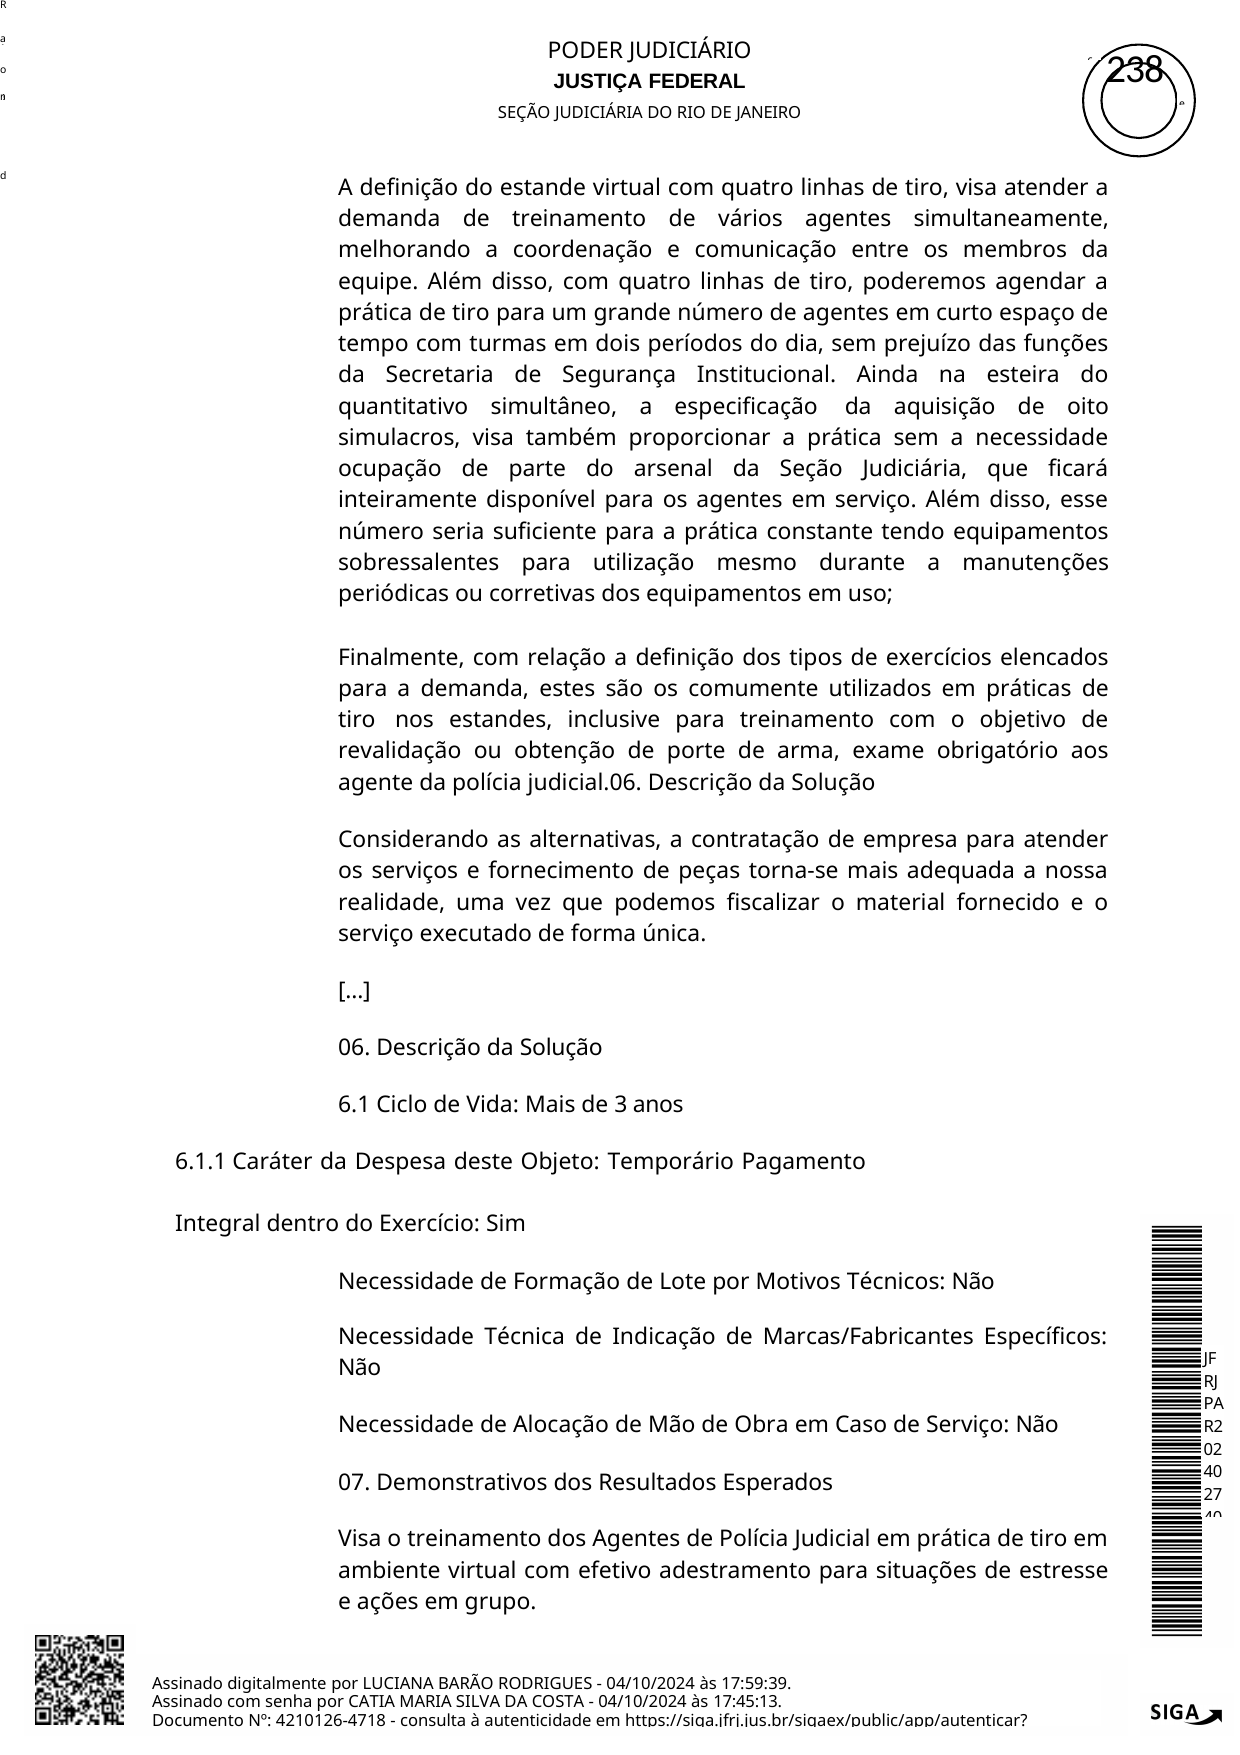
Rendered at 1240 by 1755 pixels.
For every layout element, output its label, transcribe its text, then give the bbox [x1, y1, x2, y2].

text ç [1087, 52, 1101, 60]
subtitle PODER JUDICIÁRIO [196, 34, 1103, 65]
text Considerando as alternativas, a contratação de empresa para atender os serviços e fornecimento de peças torna-se mais adequada a nossa realidade, uma vez que podemos fiscalizar o material fornecido e o serviço executado de forma única. [338, 823, 1109, 948]
text Necessidade de Formação de Lote por Motivos Técnicos: Não [338, 1268, 1133, 1294]
list Caráter da Despesa deste Objeto: Temporário Pagamento Integral dentro do Exercício: Sim [175, 1145, 866, 1238]
text Necessidade Técnica de Indicação de Marcas/Fabricantes Específicos: Não [338, 1320, 1109, 1383]
text Visa o treinamento dos Agentes de Polícia Judicial em prática de tiro em ambiente virtual com efetivo adestramento para situações de estresse e ações em grupo. [338, 1522, 1109, 1616]
text d [0, 171, 6, 181]
text JFRJPAR202402740A [1203, 1347, 1224, 1517]
text Necessidade de Alocação de Mão de Obra em Caso de Serviço: Não [338, 1408, 1133, 1440]
text SEÇÃO JUDICIÁRIA DO RIO DE JANEIRO [196, 100, 1086, 123]
text o [0, 65, 6, 75]
text Finalmente, com relação a definição dos tipos de exercícios elencados para a demanda, estes são os comumente utilizados em práticas de tiro nos estandes, inclusive para treinamento com o objetivo de revalidação ou obtenção de porte de arma, exame obrigatório aos agente da polícia judicial.06. Descrição da Solução [338, 641, 1109, 797]
text [...] [338, 974, 1133, 1005]
list Descrição da Solução [338, 1031, 1133, 1062]
text a [0, 34, 6, 44]
text A definição do estande virtual com quatro linhas de tiro, visa atender a demanda de treinamento de vários agentes simultaneamente, melhorando a coordenação e comunicação entre os membros da equipe. Além disso, com quatro linhas de tiro, poderemos agendar a prática de tiro para um grande número de agentes em curto espaço de tempo com turmas em dois períodos do dia, sem prejuízo das funções da Secretaria de Segurança Institucional. Ainda na esteira do quantitativo simultâneo, a especificação da aquisição de oito simulacros, visa também proporcionar a prática sem a necessidade ocupação de parte do arsenal da Seção Judiciária, que ficará inteiramente disponível para os agentes em serviço. Além disso, esse número seria suficiente para a prática constante tendo equipamentos sobressalentes para utilização mesmo durante a manutenções periódicas ou corretivas dos equipamentos em uso; [338, 171, 1109, 608]
text R [0, 0, 8, 10]
subtitle JUSTIÇA FEDERAL [196, 68, 1091, 92]
list Demonstrativos dos Resultados Esperados [338, 1465, 1133, 1497]
list Ciclo de Vida: Mais de 3 anos [338, 1088, 1133, 1119]
subtitle [1085, 68, 1103, 92]
text e [1179, 97, 1193, 105]
